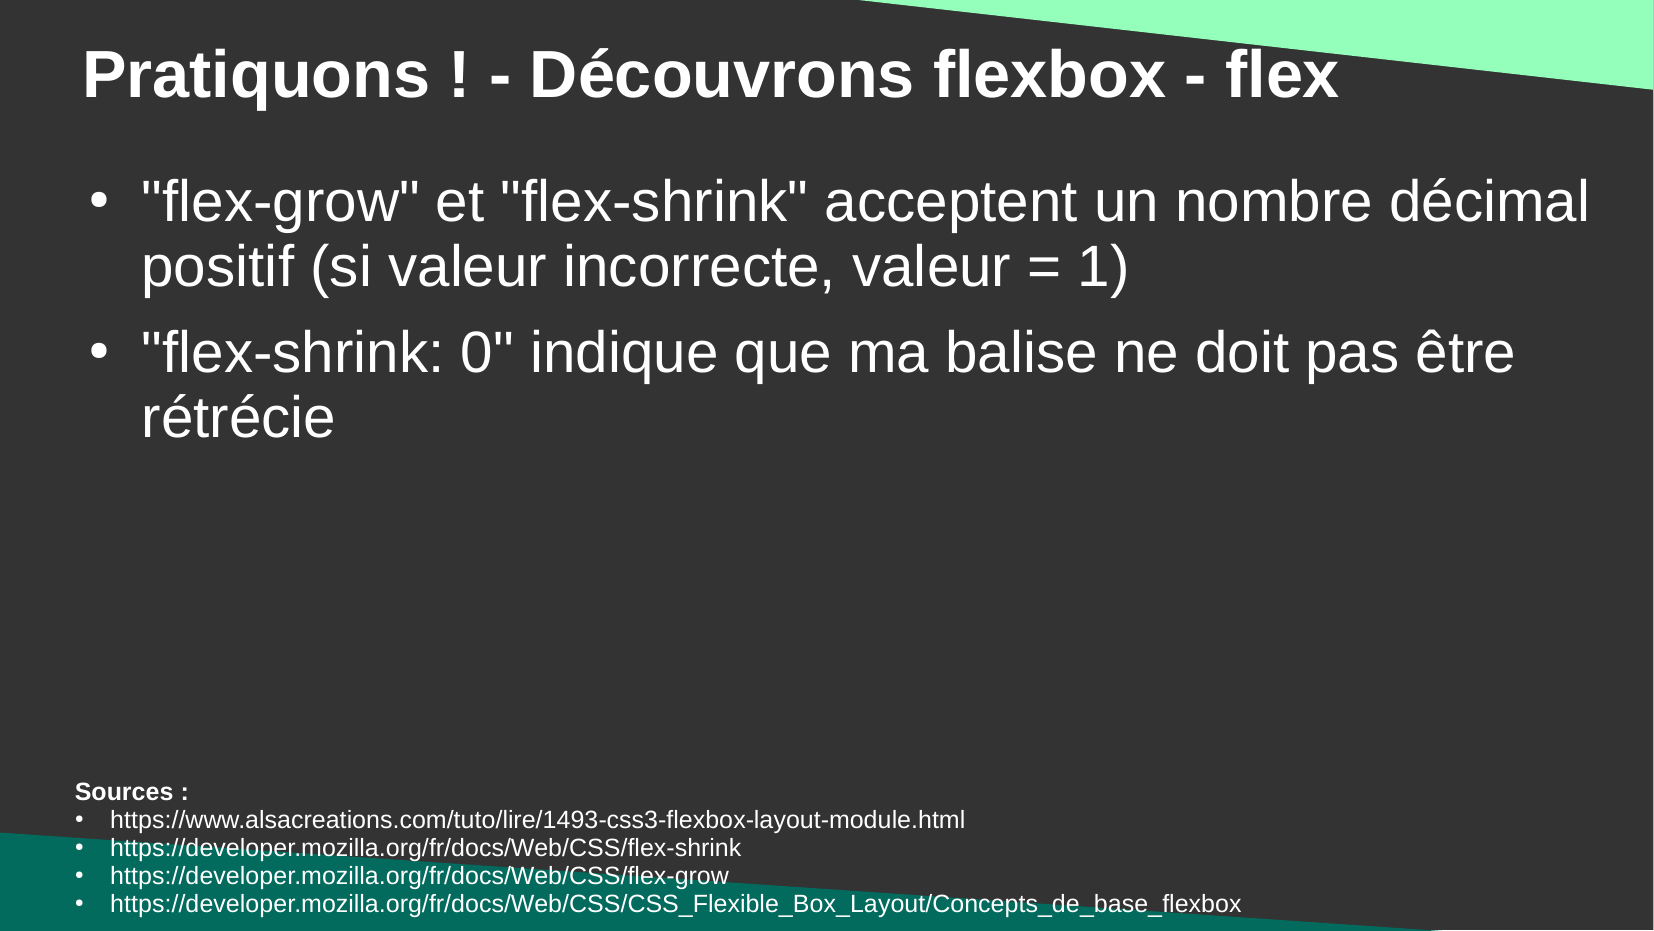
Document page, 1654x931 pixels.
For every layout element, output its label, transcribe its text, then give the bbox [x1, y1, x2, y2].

list "flex-grow" et "flex-shrink" acceptent un nombre décimal positif (si valeur incorrecte, valeur = 1) "flex-shrink: 0" indique que ma balise ne doit pas être rétrécie [70, 168, 1619, 709]
title Pratiquons ! - Découvrons flexbox - flex [82, 37, 1630, 112]
text_box Sources : https://www.alsacreations.com/tuto/lire/1493-css3-flexbox-layout-module.html https://developer.mozilla.org/fr/docs/Web/CSS/flex-shrink https://developer.mozilla.org/fr/docs/Web/CSS/flex-grow https://developer.mozilla.org/fr/docs/Web/CSS/CSS_Flexible_Box_Layout/Concepts_de_base_flexbox [60, 770, 1546, 931]
text_box [858, 0, 1654, 90]
